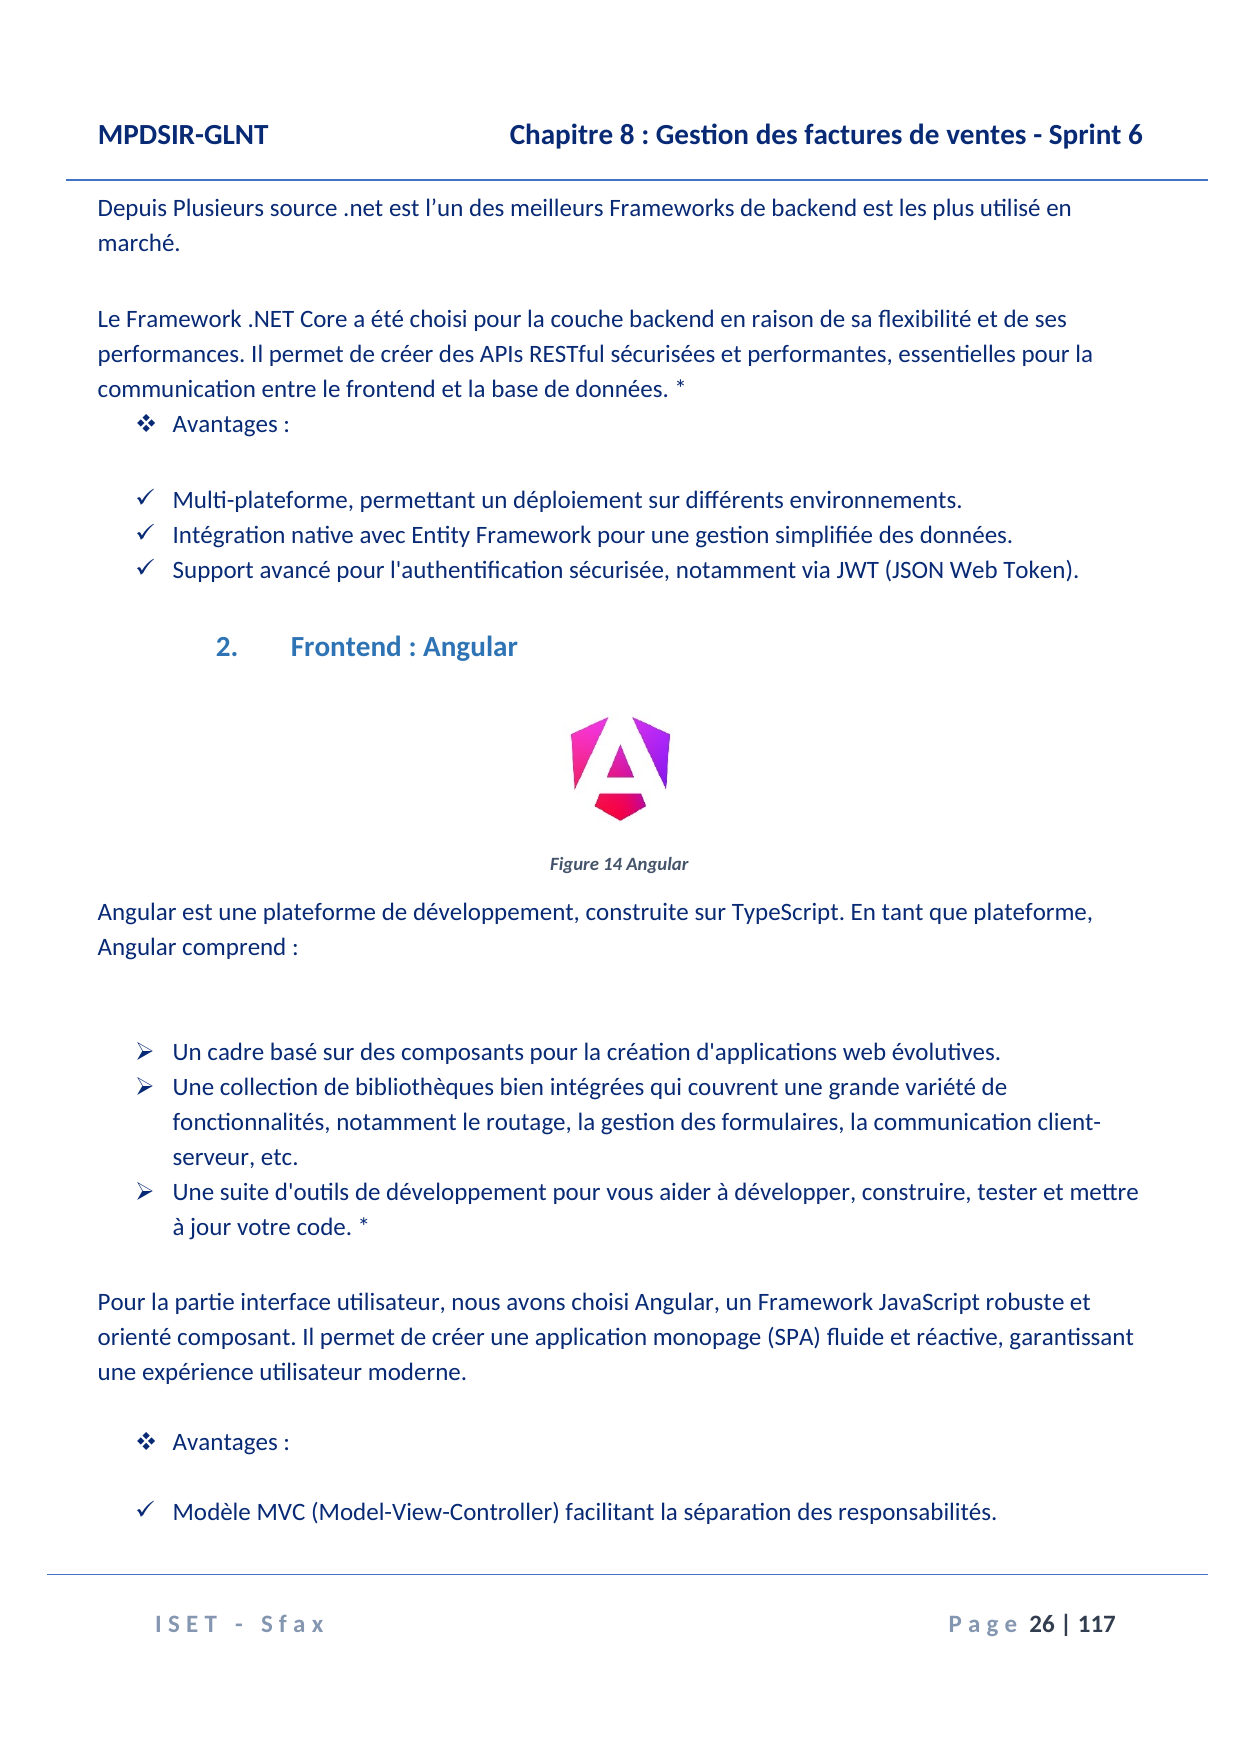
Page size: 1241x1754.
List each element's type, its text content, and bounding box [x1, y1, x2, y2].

list Support avancé pour l'authentification sécurisée, notamment via JWT (JSON Web Token). [135, 554, 1143, 585]
text Pour la partie interface utilisateur, nous avons choisi Angular, un Framework JavaScript robuste et orienté composant. Il permet de créer une application monopage (SPA) fluide et réactive, garantissant une expérience utilisateur moderne. [97, 1287, 1143, 1387]
list Avantages : [135, 1427, 1143, 1457]
list Une suite d'outils de développement pour vous aider à développer, construire, tester et mettre à jour votre code. * [135, 1176, 1143, 1241]
text Figure 14 Angular [97, 852, 1143, 875]
list Multi-plateforme, permettant un déploiement sur différents environnements. [135, 484, 1143, 515]
text Le Framework .NET Core a été choisi pour la couche backend en raison de sa flexibilité et de ses performances. Il permet de créer des APIs RESTful sécurisées et performantes, essentielles pour la communication entre le frontend et la base de données. * [97, 303, 1143, 404]
list Un cadre basé sur des composants pour la création d'applications web évolutives. [135, 1036, 1143, 1066]
list Une collection de bibliothèques bien intégrées qui couvrent une grande variété de fonctionnalités, notamment le routage, la gestion des formulaires, la communication client-serveur, etc. [135, 1071, 1143, 1171]
text Depuis Plusieurs source .net est l’un des meilleurs Frameworks de backend est les plus utilisé en marché. [97, 192, 1143, 258]
text Angular est une plateforme de développement, construite sur TypeScript. En tant que plateforme, Angular comprend : [97, 896, 1143, 961]
list Modèle MVC (Model-View-Controller) facilitant la séparation des responsabilités. [135, 1497, 1143, 1527]
list Intégration native avec Entity Framework pour une gestion simplifiée des données. [135, 519, 1143, 550]
list Avantages : [135, 408, 1143, 439]
subtitle Frontend : Angular [216, 628, 1143, 664]
